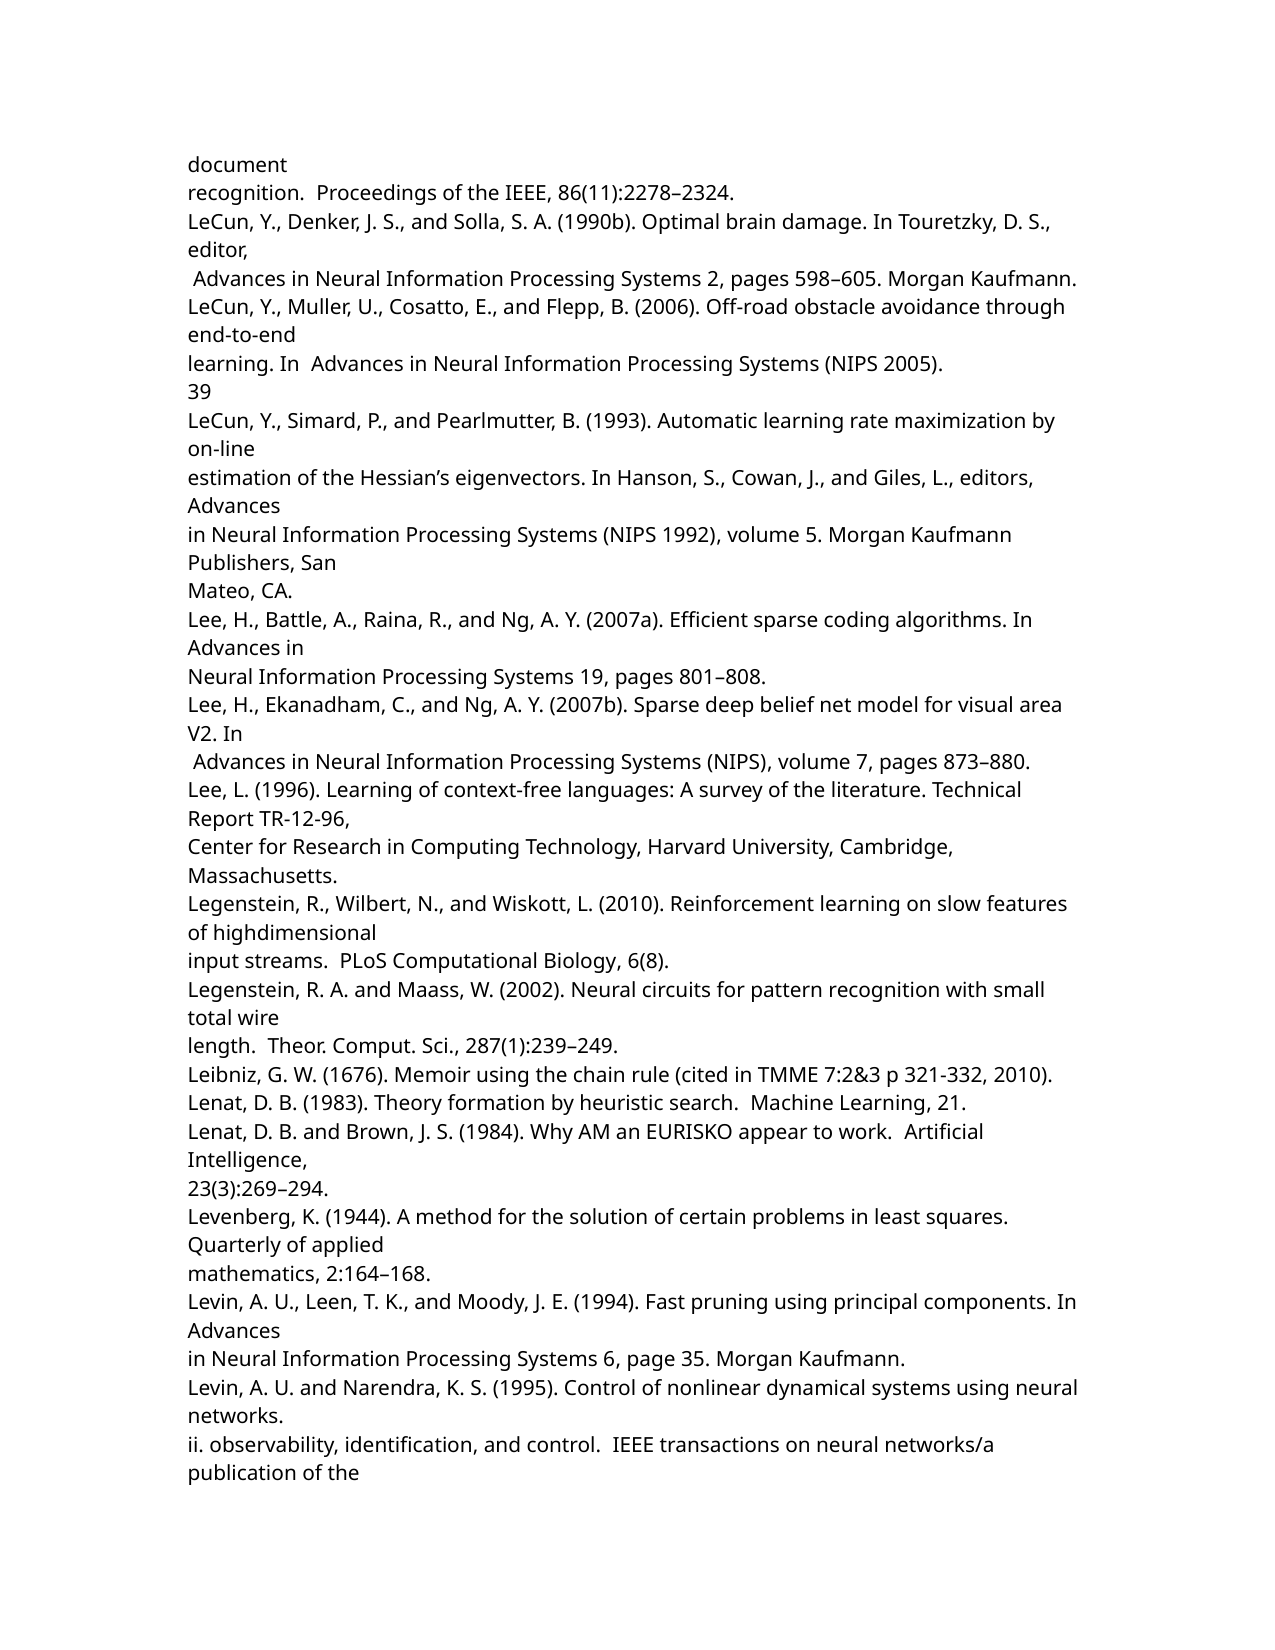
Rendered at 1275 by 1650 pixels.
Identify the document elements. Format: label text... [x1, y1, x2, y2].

text Mateo, CA. [187, 577, 1087, 605]
text mathematics, 2:164–168. [187, 1259, 1087, 1287]
text 23(3):269–294. [187, 1174, 1087, 1202]
text Advances in Neural Information Processing Systems 2, pages 598–605. Morgan Kaufmann. [187, 264, 1087, 292]
text recognition. Proceedings of the IEEE, 86(11):2278–2324. [187, 178, 1087, 207]
text ii. observability, identification, and control. IEEE transactions on neural networks/a publication of the [187, 1430, 1087, 1487]
text LeCun, Y., Simard, P., and Pearlmutter, B. (1993). Automatic learning rate maximization by on-line [187, 406, 1087, 463]
text learning. In Advances in Neural Information Processing Systems (NIPS 2005). [187, 349, 1087, 377]
text Center for Research in Computing Technology, Harvard University, Cambridge, Massachusetts. [187, 832, 1087, 889]
text Levin, A. U. and Narendra, K. S. (1995). Control of nonlinear dynamical systems using neural networks. [187, 1373, 1087, 1430]
text length. Theor. Comput. Sci., 287(1):239–249. [187, 1032, 1087, 1060]
text Neural Information Processing Systems 19, pages 801–808. [187, 662, 1087, 690]
text input streams. PLoS Computational Biology, 6(8). [187, 946, 1087, 975]
text Advances in Neural Information Processing Systems (NIPS), volume 7, pages 873–880. [187, 747, 1087, 776]
text Levin, A. U., Leen, T. K., and Moody, J. E. (1994). Fast pruning using principal components. In Advances [187, 1287, 1087, 1344]
text Lenat, D. B. and Brown, J. S. (1984). Why AM an EURISKO appear to work. Artificial Intelligence, [187, 1117, 1087, 1174]
text 39 [187, 377, 1087, 406]
text Lee, H., Battle, A., Raina, R., and Ng, A. Y. (2007a). Efficient sparse coding algorithms. In Advances in [187, 605, 1087, 662]
text in Neural Information Processing Systems (NIPS 1992), volume 5. Morgan Kaufmann Publishers, San [187, 520, 1087, 577]
text estimation of the Hessian’s eigenvectors. In Hanson, S., Cowan, J., and Giles, L., editors, Advances [187, 463, 1087, 520]
text Legenstein, R., Wilbert, N., and Wiskott, L. (2010). Reinforcement learning on slow features of highdimensional [187, 889, 1087, 946]
text Legenstein, R. A. and Maass, W. (2002). Neural circuits for pattern recognition with small total wire [187, 975, 1087, 1032]
text Leibniz, G. W. (1676). Memoir using the chain rule (cited in TMME 7:2&3 p 321-332, 2010). [187, 1060, 1087, 1088]
text in Neural Information Processing Systems 6, page 35. Morgan Kaufmann. [187, 1344, 1087, 1373]
text Lenat, D. B. (1983). Theory formation by heuristic search. Machine Learning, 21. [187, 1088, 1087, 1117]
text document [187, 150, 1087, 178]
text Lee, H., Ekanadham, C., and Ng, A. Y. (2007b). Sparse deep belief net model for visual area V2. In [187, 690, 1087, 747]
text Lee, L. (1996). Learning of context-free languages: A survey of the literature. Technical Report TR-12-96, [187, 776, 1087, 832]
text LeCun, Y., Muller, U., Cosatto, E., and Flepp, B. (2006). Off-road obstacle avoidance through end-to-end [187, 292, 1087, 349]
text LeCun, Y., Denker, J. S., and Solla, S. A. (1990b). Optimal brain damage. In Touretzky, D. S., editor, [187, 207, 1087, 264]
text Levenberg, K. (1944). A method for the solution of certain problems in least squares. Quarterly of applied [187, 1202, 1087, 1259]
